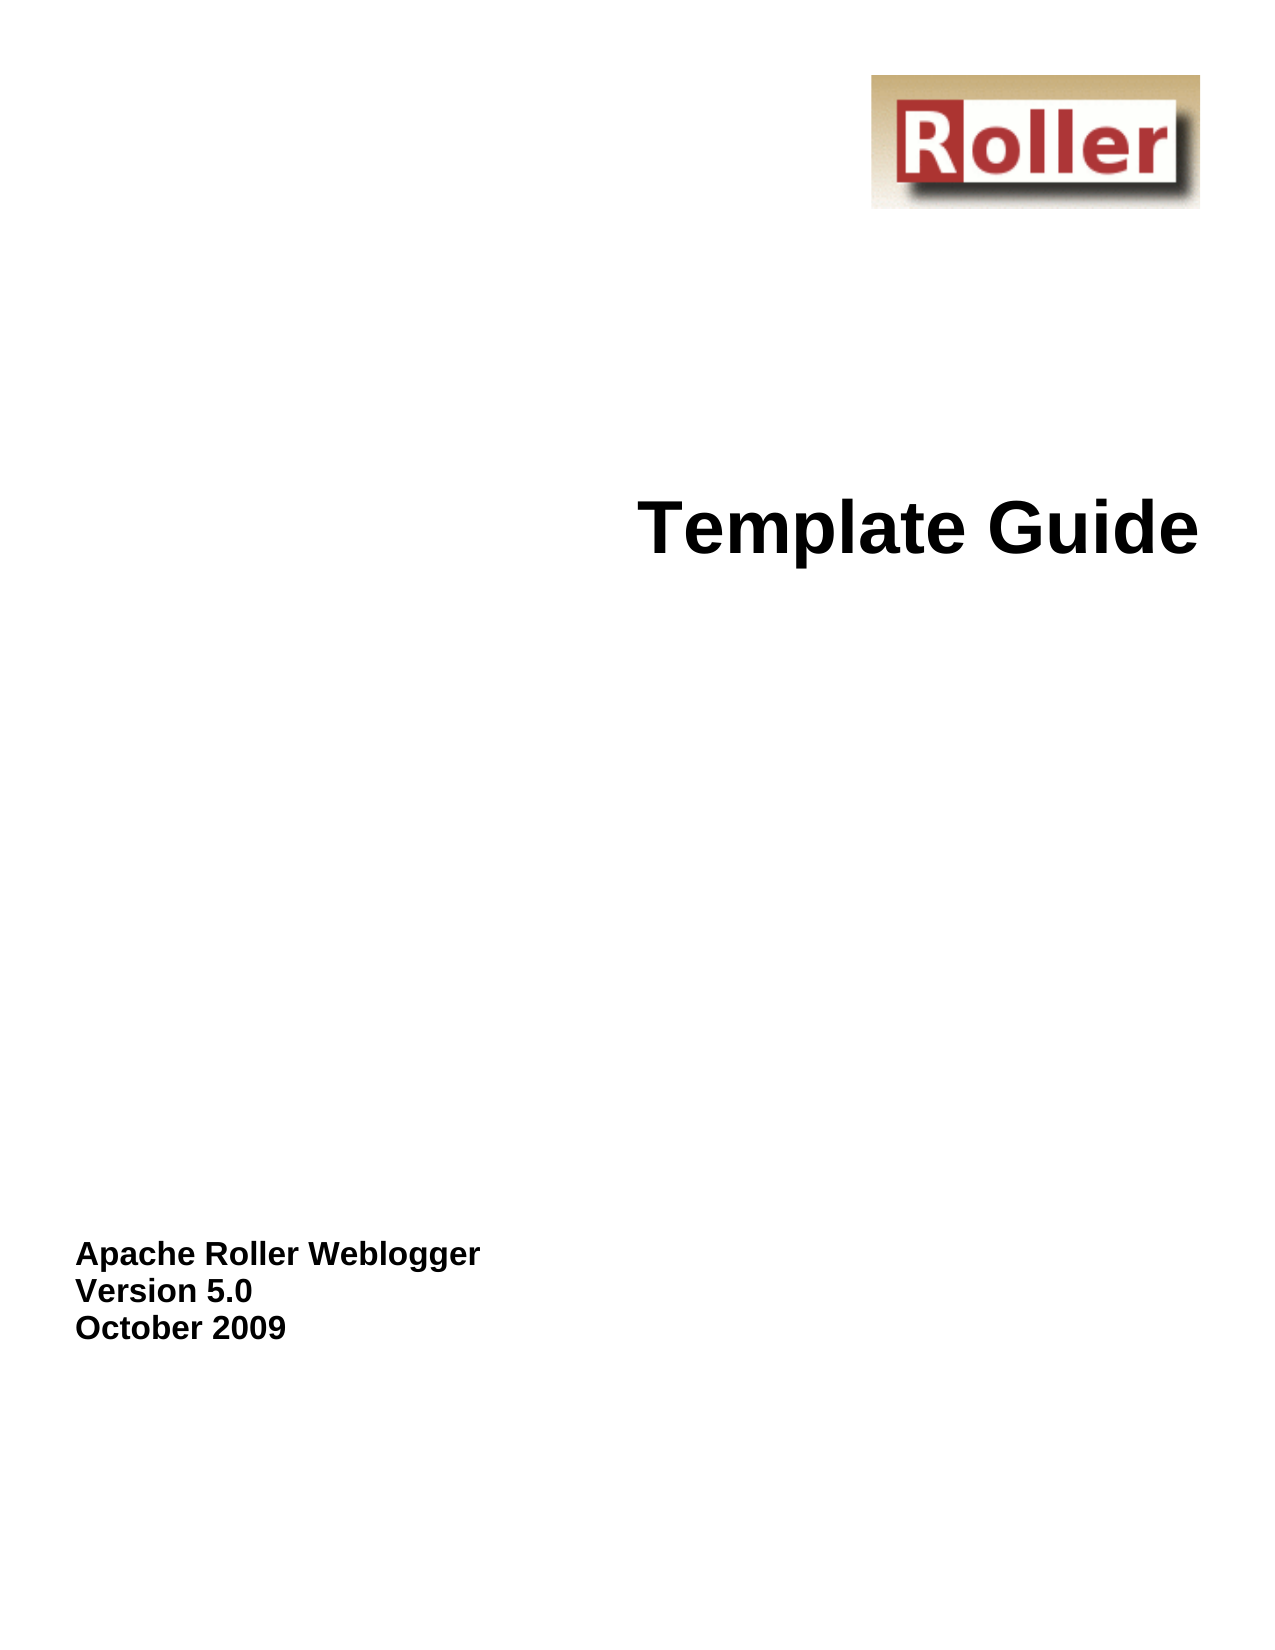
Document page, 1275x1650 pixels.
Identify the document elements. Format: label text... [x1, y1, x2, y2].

text Apache Roller Weblogger [75, 1235, 1200, 1272]
text Version 5.0 [75, 1272, 1200, 1309]
text October 2009 [75, 1309, 1200, 1347]
picture [871, 75, 1200, 209]
text Template Guide [75, 485, 1200, 569]
